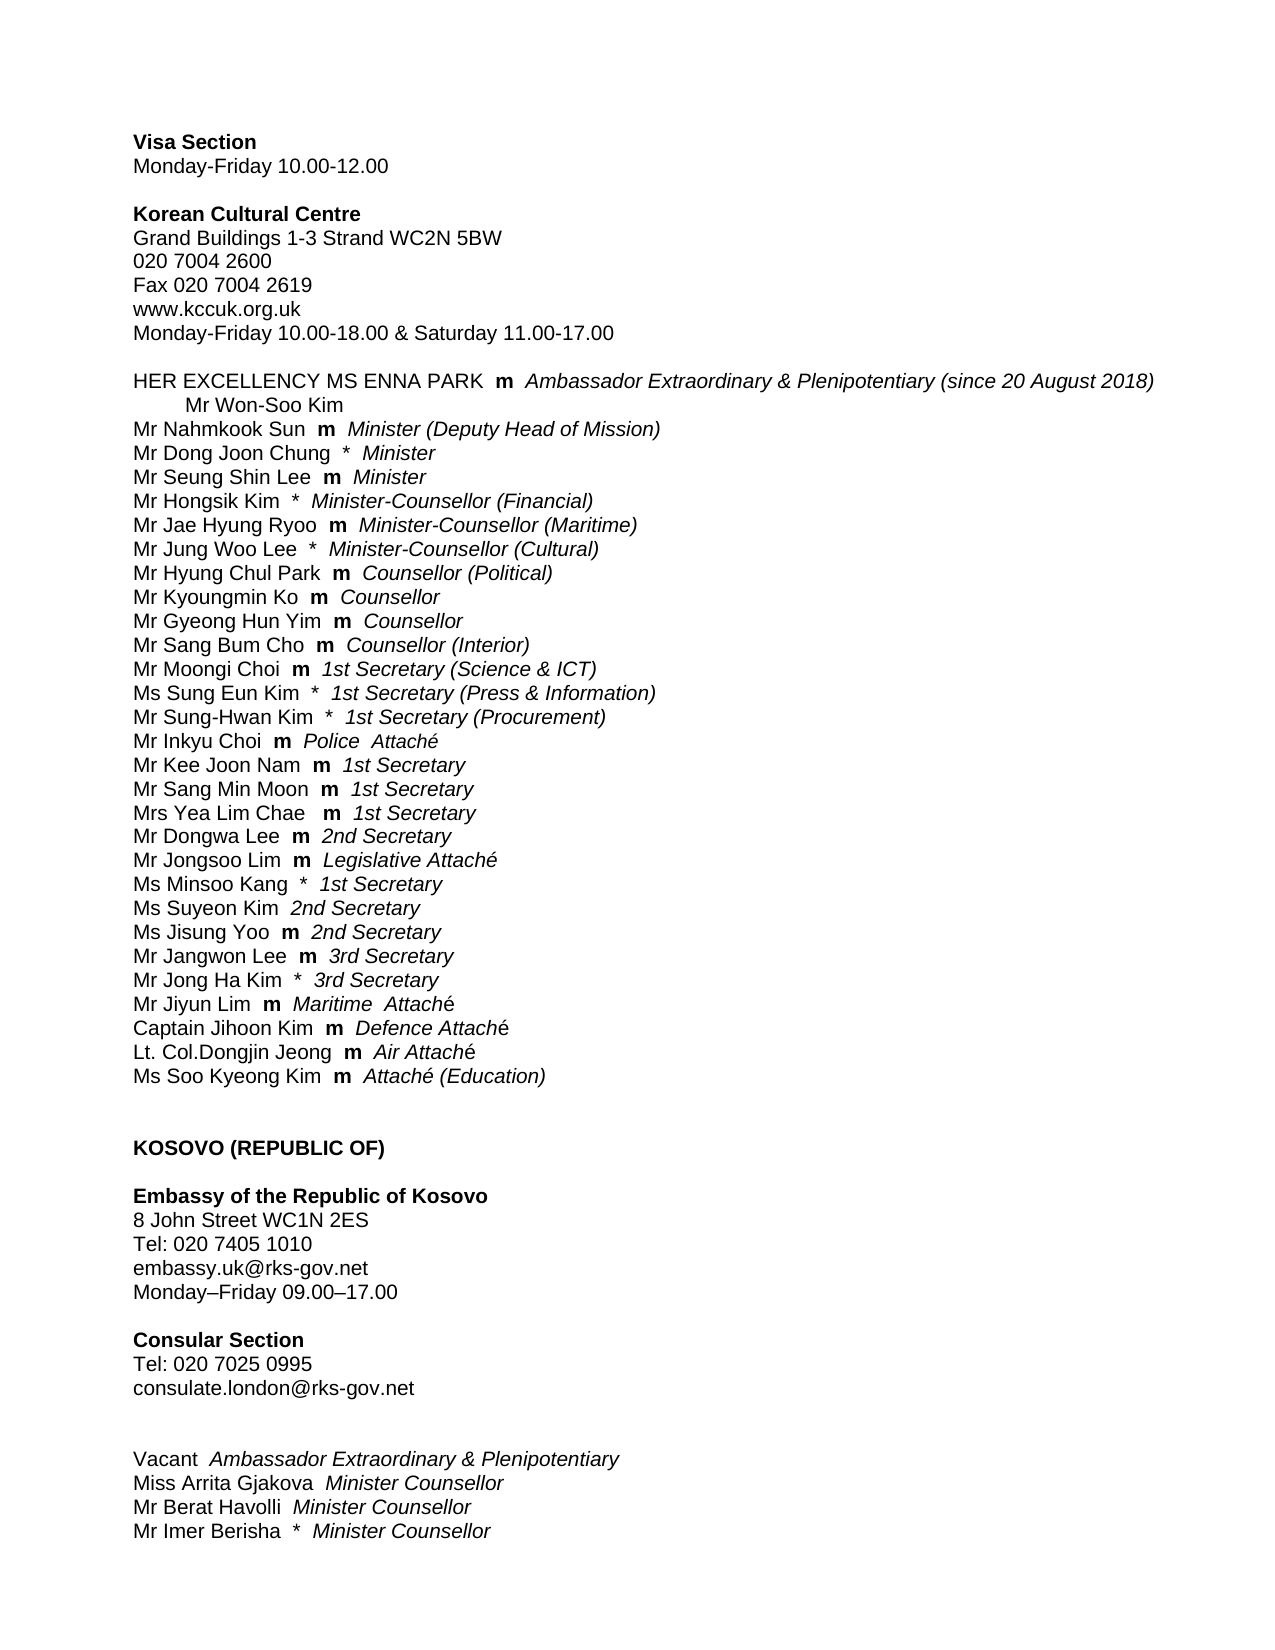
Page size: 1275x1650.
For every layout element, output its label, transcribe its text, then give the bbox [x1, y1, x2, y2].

text Mr Jung Woo Lee * Minister-Counsellor (Cultural) [133, 537, 1181, 561]
text Captain Jihoon Kim m Defence Attaché [133, 1016, 1181, 1040]
text Korean Cultural Centre [133, 201, 1181, 225]
text Mr Berat Havolli Minister Counsellor [133, 1495, 1181, 1519]
text Mr Imer Berisha * Minister Counsellor [133, 1519, 1181, 1543]
text Tel: 020 7405 1010 [133, 1232, 1181, 1256]
text Lt. Col.Dongjin Jeong m Air Attaché [133, 1040, 1181, 1064]
text Mr Sung-Hwan Kim * 1st Secretary (Procurement) [133, 704, 1181, 728]
text embassy.uk@rks-gov.net [133, 1256, 1181, 1279]
text Monday–Friday 09.00–17.00 [133, 1279, 1181, 1303]
text Ms Minsoo Kang * 1st Secretary [133, 872, 1181, 896]
subtitle Visa Section [133, 129, 1181, 153]
text Mr Moongi Choi m 1st Secretary (Science & ICT) [133, 657, 1181, 681]
text Mr Kee Joon Nam m 1st Secretary [133, 752, 1181, 776]
text Fax 020 7004 2619 [133, 273, 1181, 297]
text Mr Won-Soo Kim [133, 393, 1181, 417]
text Mr Dongwa Lee m 2nd Secretary [133, 824, 1181, 848]
text Mr Gyeong Hun Yim m Counsellor [133, 609, 1181, 633]
text consulate.london@rks-gov.net [133, 1375, 1181, 1399]
text Mr Kyoungmin Ko m Counsellor [133, 585, 1181, 609]
text Tel: 020 7025 0995 [133, 1351, 1181, 1375]
text Monday-Friday 10.00-12.00 [133, 153, 1181, 177]
text Mr Jongsoo Lim m Legislative Attaché [133, 848, 1181, 872]
text Consular Section [133, 1327, 1181, 1351]
text Miss Arrita Gjakova Minister Counsellor [133, 1471, 1181, 1495]
text Mr Seung Shin Lee m Minister [133, 465, 1181, 489]
text 8 John Street WC1N 2ES [133, 1208, 1181, 1232]
text www.kccuk.org.uk [133, 297, 1181, 321]
text Mr Dong Joon Chung * Minister [133, 441, 1181, 465]
text Ms Suyeon Kim 2nd Secretary [133, 896, 1181, 920]
text HER EXCELLENCY MS ENNA PARK m Ambassador Extraordinary & Plenipotentiary (since 20 August 2018) [133, 369, 1181, 393]
text Mr Sang Bum Cho m Counsellor (Interior) [133, 633, 1181, 657]
text Mr Nahmkook Sun m Minister (Deputy Head of Mission) [133, 417, 1181, 441]
text Monday-Friday 10.00-18.00 & Saturday 11.00-17.00 [133, 321, 1181, 345]
text Ms Jisung Yoo m 2nd Secretary [133, 920, 1181, 944]
text Vacant Ambassador Extraordinary & Plenipotentiary [133, 1447, 1181, 1471]
text Embassy of the Republic of Kosovo [133, 1184, 1181, 1208]
text Mr Hyung Chul Park m Counsellor (Political) [133, 561, 1181, 585]
text Mr Jong Ha Kim * 3rd Secretary [133, 968, 1181, 992]
text Mr Inkyu Choi m Police Attaché [133, 728, 1181, 752]
text Ms Soo Kyeong Kim m Attaché (Education) [133, 1064, 1181, 1088]
text 020 7004 2600 [133, 249, 1181, 273]
text Grand Buildings 1-3 Strand WC2N 5BW [133, 225, 1181, 249]
text Mr Jiyun Lim m Maritime Attaché [133, 992, 1181, 1016]
text Mr Jangwon Lee m 3rd Secretary [133, 944, 1181, 968]
text Mr Hongsik Kim * Minister-Counsellor (Financial) [133, 489, 1181, 513]
text Ms Sung Eun Kim * 1st Secretary (Press & Information) [133, 681, 1181, 704]
text Mr Jae Hyung Ryoo m Minister-Counsellor (Maritime) [133, 513, 1181, 537]
text KOSOVO (REPUBLIC OF) [133, 1136, 1181, 1160]
text Mr Sang Min Moon m 1st Secretary [133, 776, 1181, 800]
text Mrs Yea Lim Chae m 1st Secretary [133, 800, 1181, 824]
